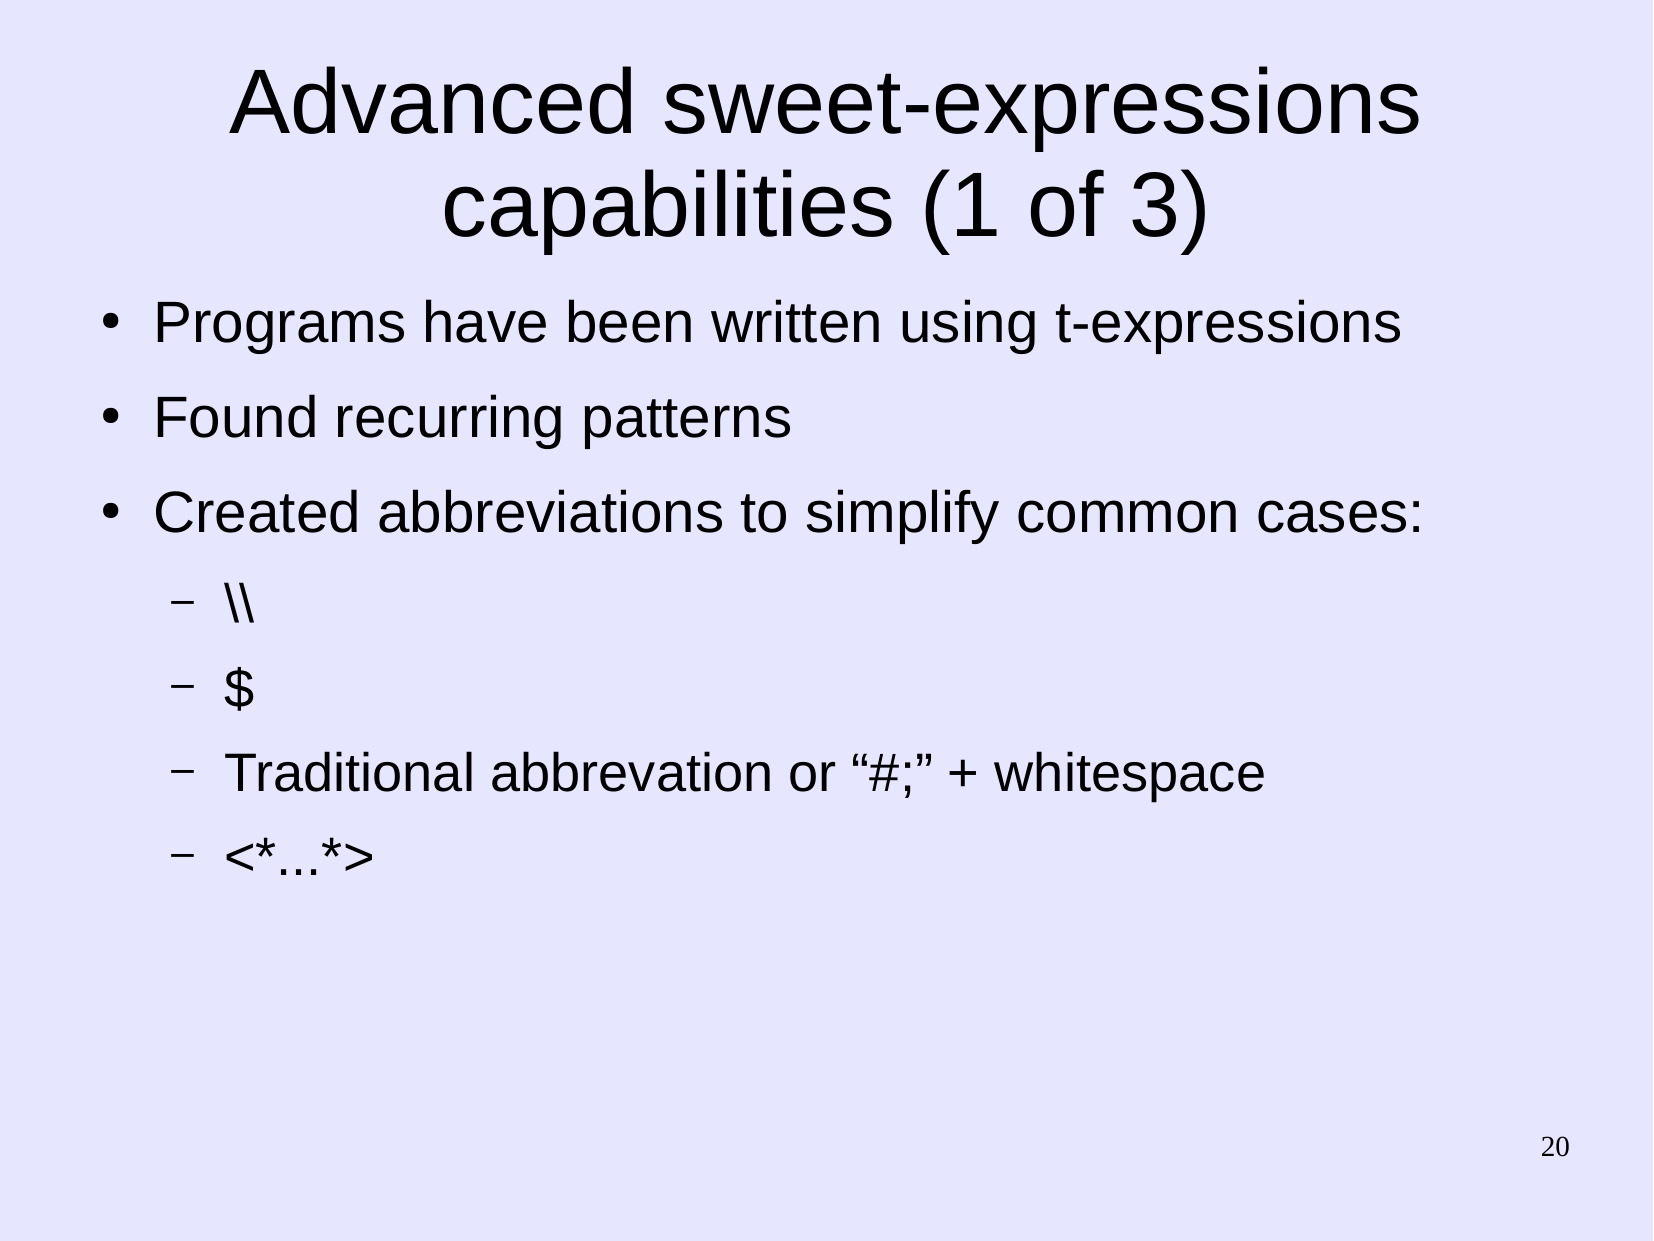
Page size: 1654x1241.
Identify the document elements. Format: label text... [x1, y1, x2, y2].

list Programs have been written using t-expressions Found recurring patterns Created abbreviations to simplify common cases: \\ $ Traditional abbrevation or “#;” + whitespace <*...*> [82, 290, 1538, 1096]
title Advanced sweet-expressions capabilities (1 of 3) [82, 49, 1571, 257]
